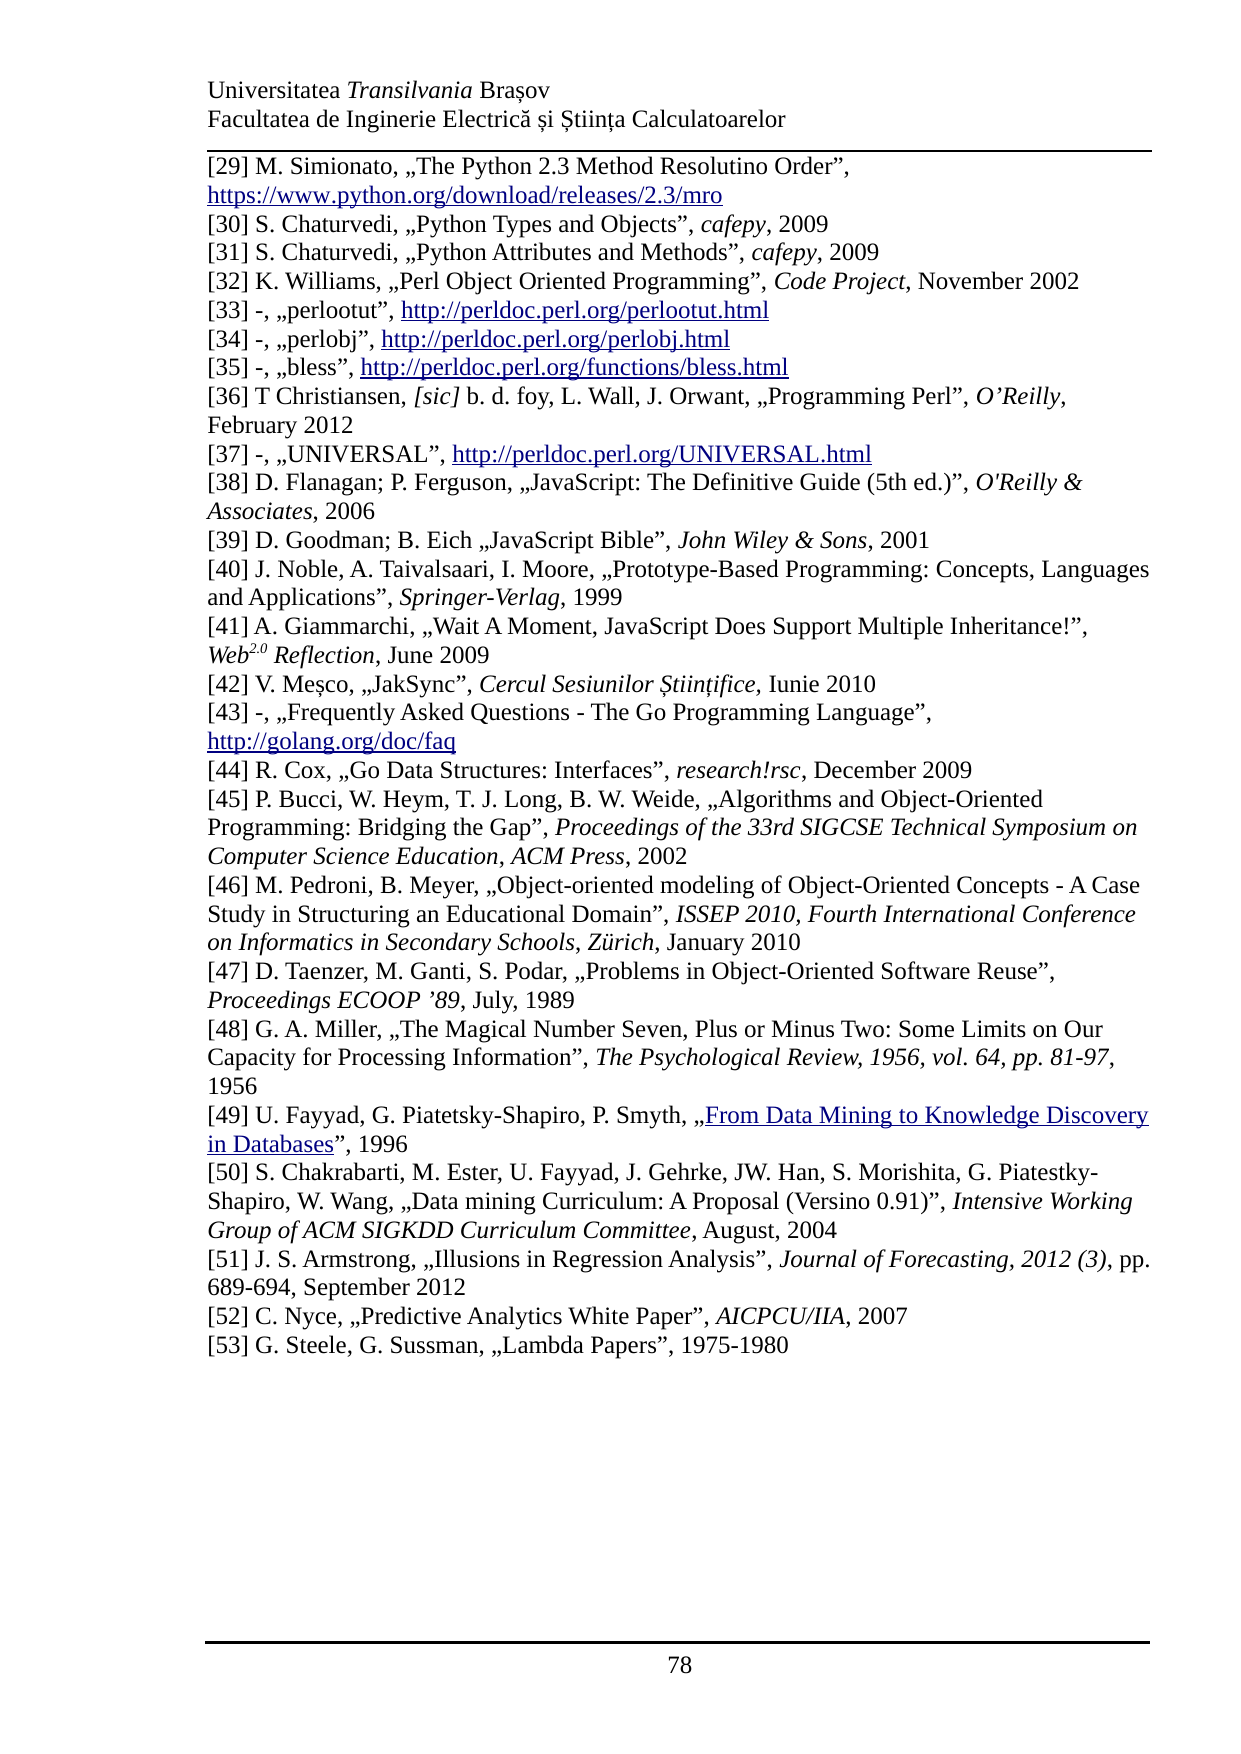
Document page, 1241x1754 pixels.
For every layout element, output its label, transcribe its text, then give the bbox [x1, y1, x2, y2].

text [50] S. Chakrabarti, M. Ester, U. Fayyad, J. Gehrke, JW. Han, S. Morishita, G. Piatestky-Shapiro, W. Wang, „Data mining Curriculum: A Proposal (Versino 0.91)”, Intensive Working Group of ACM SIGKDD Curriculum Committee, August, 2004 [207, 1157, 1152, 1244]
text [51] J. S. Armstrong, „Illusions in Regression Analysis”, Journal of Forecasting, 2012 (3), pp. 689-694, September 2012 [207, 1244, 1152, 1301]
text [39] D. Goodman; B. Eich „JavaScript Bible”, John Wiley & Sons, 2001 [207, 525, 1152, 554]
text [46] M. Pedroni, B. Meyer, „Object-oriented modeling of Object-Oriented Concepts - A Case Study in Structuring an Educational Domain”, ISSEP 2010, Fourth International Conference on Informatics in Secondary Schools, Zürich, January 2010 [207, 870, 1152, 956]
text [36] T Christiansen, [sic] b. d. foy, L. Wall, J. Orwant, „Programming Perl”, O’Reilly, February 2012 [207, 381, 1152, 439]
text [48] G. A. Miller, „The Magical Number Seven, Plus or Minus Two: Some Limits on Our Capacity for Processing Information”, The Psychological Review, 1956, vol. 64, pp. 81-97, 1956 [207, 1014, 1152, 1100]
text [29] M. Simionato, „The Python 2.3 Method Resolutino Order”, https://www.python.org/download/releases/2.3/mro [207, 152, 1152, 209]
text [52] C. Nyce, „Predictive Analytics White Paper”, AICPCU/IIA, 2007 [207, 1301, 1152, 1330]
text [45] P. Bucci, W. Heym, T. J. Long, B. W. Weide, „Algorithms and Object-Oriented Programming: Bridging the Gap”, Proceedings of the 33rd SIGCSE Technical Symposium on Computer Science Education, ACM Press, 2002 [207, 784, 1152, 870]
text [37] -, „UNIVERSAL”, http://perldoc.perl.org/UNIVERSAL.html [207, 439, 1152, 467]
text [33] -, „perlootut”, http://perldoc.perl.org/perlootut.html [207, 295, 1152, 324]
text [31] S. Chaturvedi, „Python Attributes and Methods”, cafepy, 2009 [207, 237, 1152, 266]
text [30] S. Chaturvedi, „Python Types and Objects”, cafepy, 2009 [207, 209, 1152, 237]
text [53] G. Steele, G. Sussman, „Lambda Papers”, 1975-1980 [207, 1330, 1152, 1359]
text [35] -, „bless”, http://perldoc.perl.org/functions/bless.html [207, 352, 1152, 381]
text [47] D. Taenzer, M. Ganti, S. Podar, „Problems in Object-Oriented Software Reuse”, Proceedings ECOOP ’89, July, 1989 [207, 956, 1152, 1014]
text [41] A. Giammarchi, „Wait A Moment, JavaScript Does Support Multiple Inheritance!”, Web2.0 Reflection, June 2009 [207, 611, 1152, 669]
text [38] D. Flanagan; P. Ferguson, „JavaScript: The Definitive Guide (5th ed.)”, O'Reilly & Associates, 2006 [207, 467, 1152, 525]
text [42] V. Meșco, „JakSync”, Cercul Sesiunilor Științifice, Iunie 2010 [207, 669, 1152, 697]
text [44] R. Cox, „Go Data Structures: Interfaces”, research!rsc, December 2009 [207, 755, 1152, 784]
text [49] U. Fayyad, G. Piatetsky-Shapiro, P. Smyth, „From Data Mining to Knowledge Discovery in Databases”, 1996 [207, 1100, 1152, 1157]
text [43] -, „Frequently Asked Questions - The Go Programming Language”, http://golang.org/doc/faq [207, 697, 1152, 755]
text [40] J. Noble, A. Taivalsaari, I. Moore, „Prototype-Based Programming: Concepts, Languages and Applications”, Springer-Verlag, 1999 [207, 554, 1152, 611]
text [32] K. Williams, „Perl Object Oriented Programming”, Code Project, November 2002 [207, 266, 1152, 295]
text [34] -, „perlobj”, http://perldoc.perl.org/perlobj.html [207, 324, 1152, 352]
